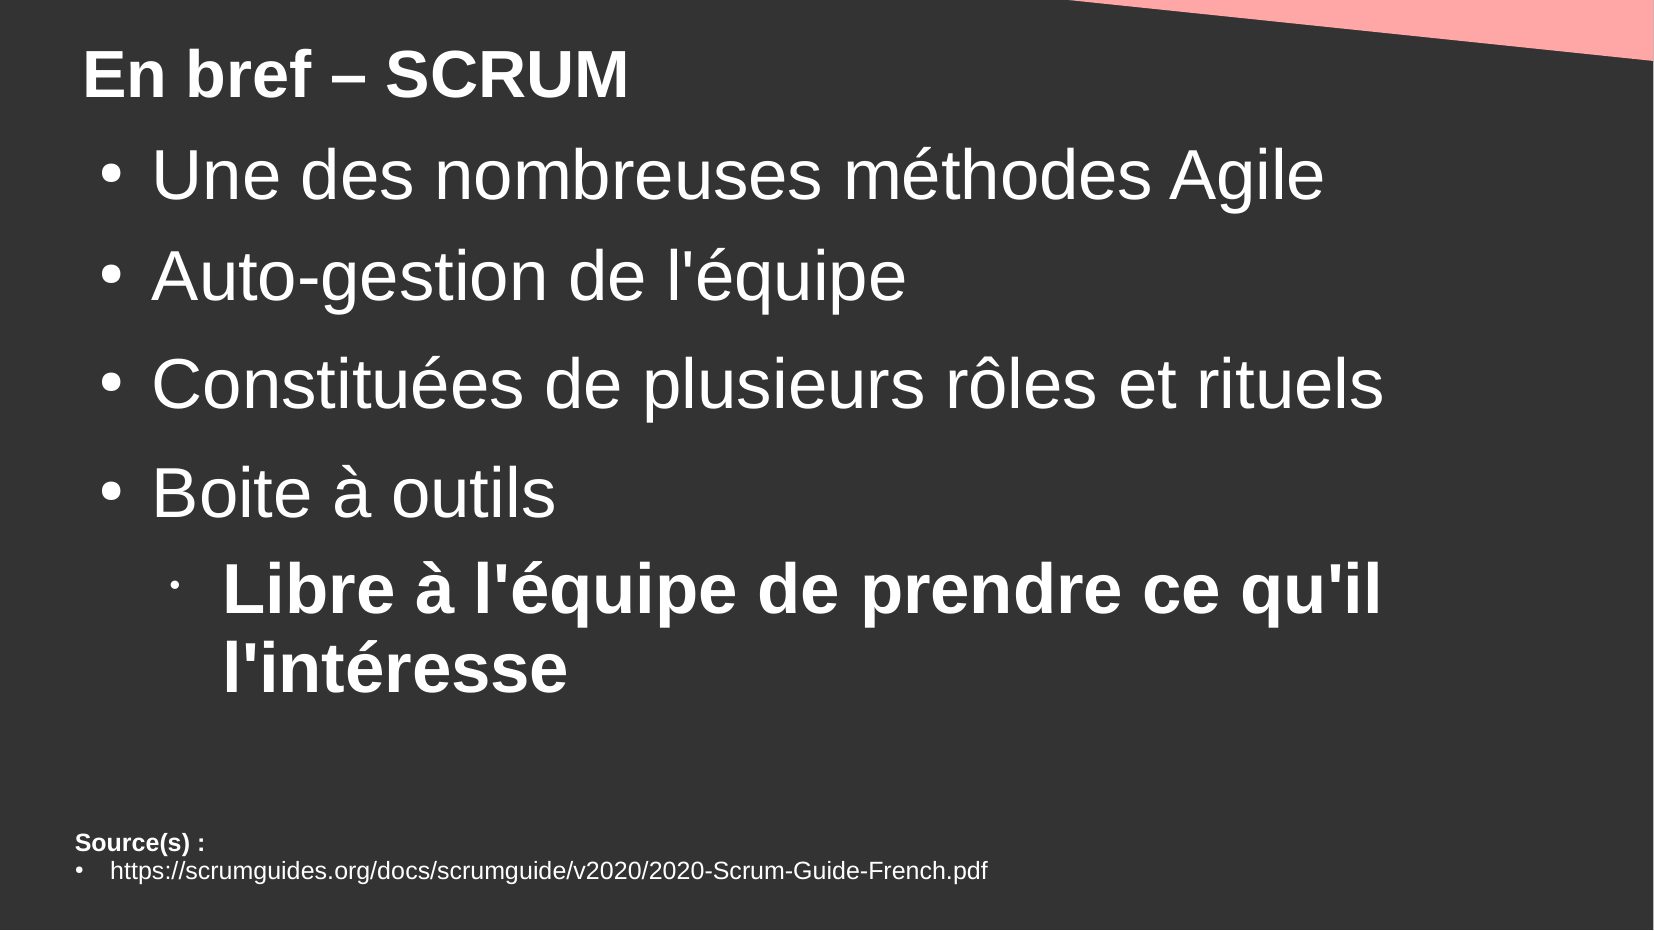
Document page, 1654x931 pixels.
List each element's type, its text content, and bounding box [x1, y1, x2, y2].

list Une des nombreuses méthodes Agile Auto-gestion de l'équipe Constituées de plusieurs rôles et rituels Boite à outils Libre à l'équipe de prendre ce qu'il l'intéresse [80, 135, 1620, 777]
text_box Source(s) : https://scrumguides.org/docs/scrumguide/v2020/2020-Scrum-Guide-French.pdf [59, 821, 1546, 920]
title En bref – SCRUM [82, 37, 1571, 122]
text_box [1068, 0, 1654, 62]
